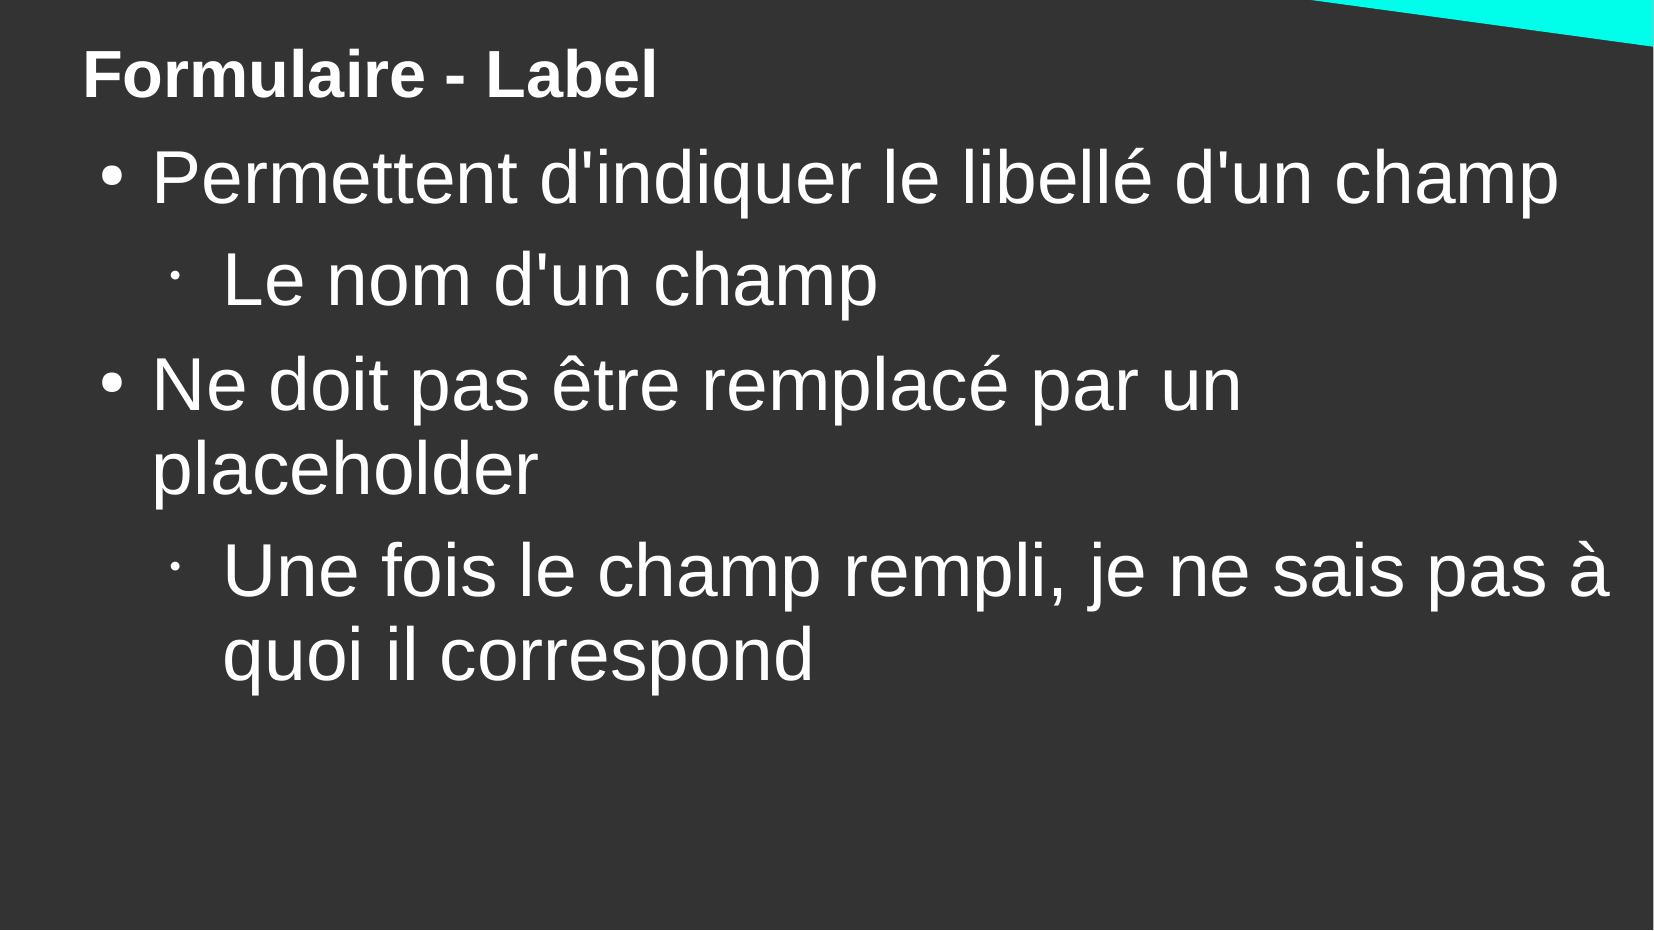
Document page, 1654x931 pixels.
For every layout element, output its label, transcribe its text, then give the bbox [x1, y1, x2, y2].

title Formulaire - Label [82, 37, 1571, 114]
list Permettent d'indiquer le libellé d'un champ Le nom d'un champ Ne doit pas être remplacé par un placeholder Une fois le champ rempli, je ne sais pas à quoi il correspond [80, 135, 1620, 709]
text_box [1311, 0, 1654, 47]
